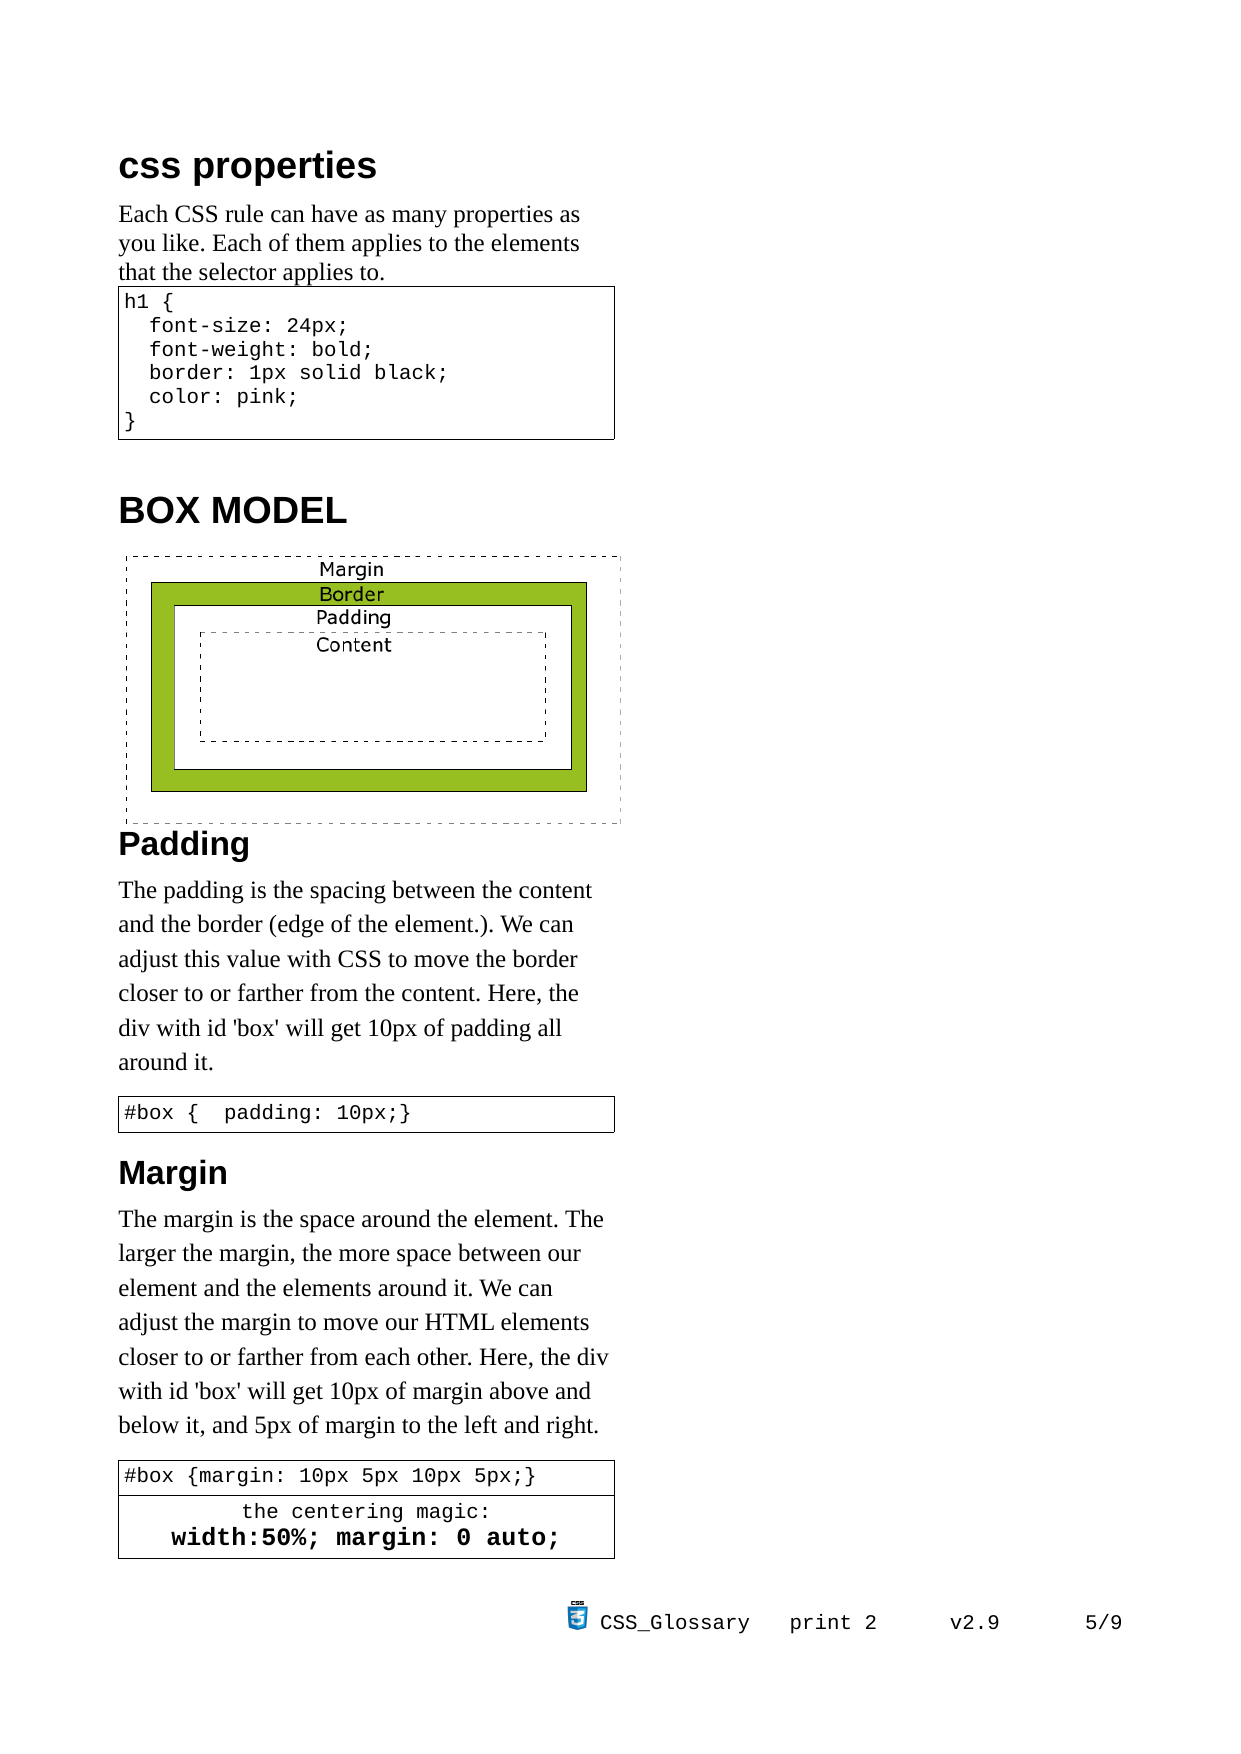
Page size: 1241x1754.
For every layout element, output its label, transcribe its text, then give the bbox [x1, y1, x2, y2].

subtitle Margin [118, 1152, 614, 1191]
subtitle Padding [118, 824, 614, 862]
subtitle css properties [118, 143, 614, 187]
table_header #box {margin: 10px 5px 10px 5px;} [119, 1461, 614, 1495]
table_header h1 { font-size: 24px; font-weight: bold; border: 1px solid black; color: pink; } [119, 287, 614, 439]
table_cell the centering magic: width:50%; margin: 0 auto; [119, 1496, 614, 1558]
picture [126, 556, 621, 824]
subtitle BOX MODEL [118, 488, 614, 531]
table_header #box { padding: 10px;} [119, 1097, 614, 1132]
text Each CSS rule can have as many properties as you like. Each of them applies to the elements that the selector applies to. [118, 199, 614, 286]
text The margin is the space around the element. The larger the margin, the more space between our element and the elements around it. We can adjust the margin to move our HTML elements closer to or farther from each other. Here, the div with id 'box' will get 10px of margin above and below it, and 5px of margin to the left and right. [118, 1204, 614, 1439]
picture [567, 1601, 588, 1630]
text The padding is the spacing between the content and the border (edge of the element.). We can adjust this value with CSS to move the border closer to or farther from the content. Here, the div with id 'box' will get 10px of padding all around it. [118, 875, 614, 1076]
